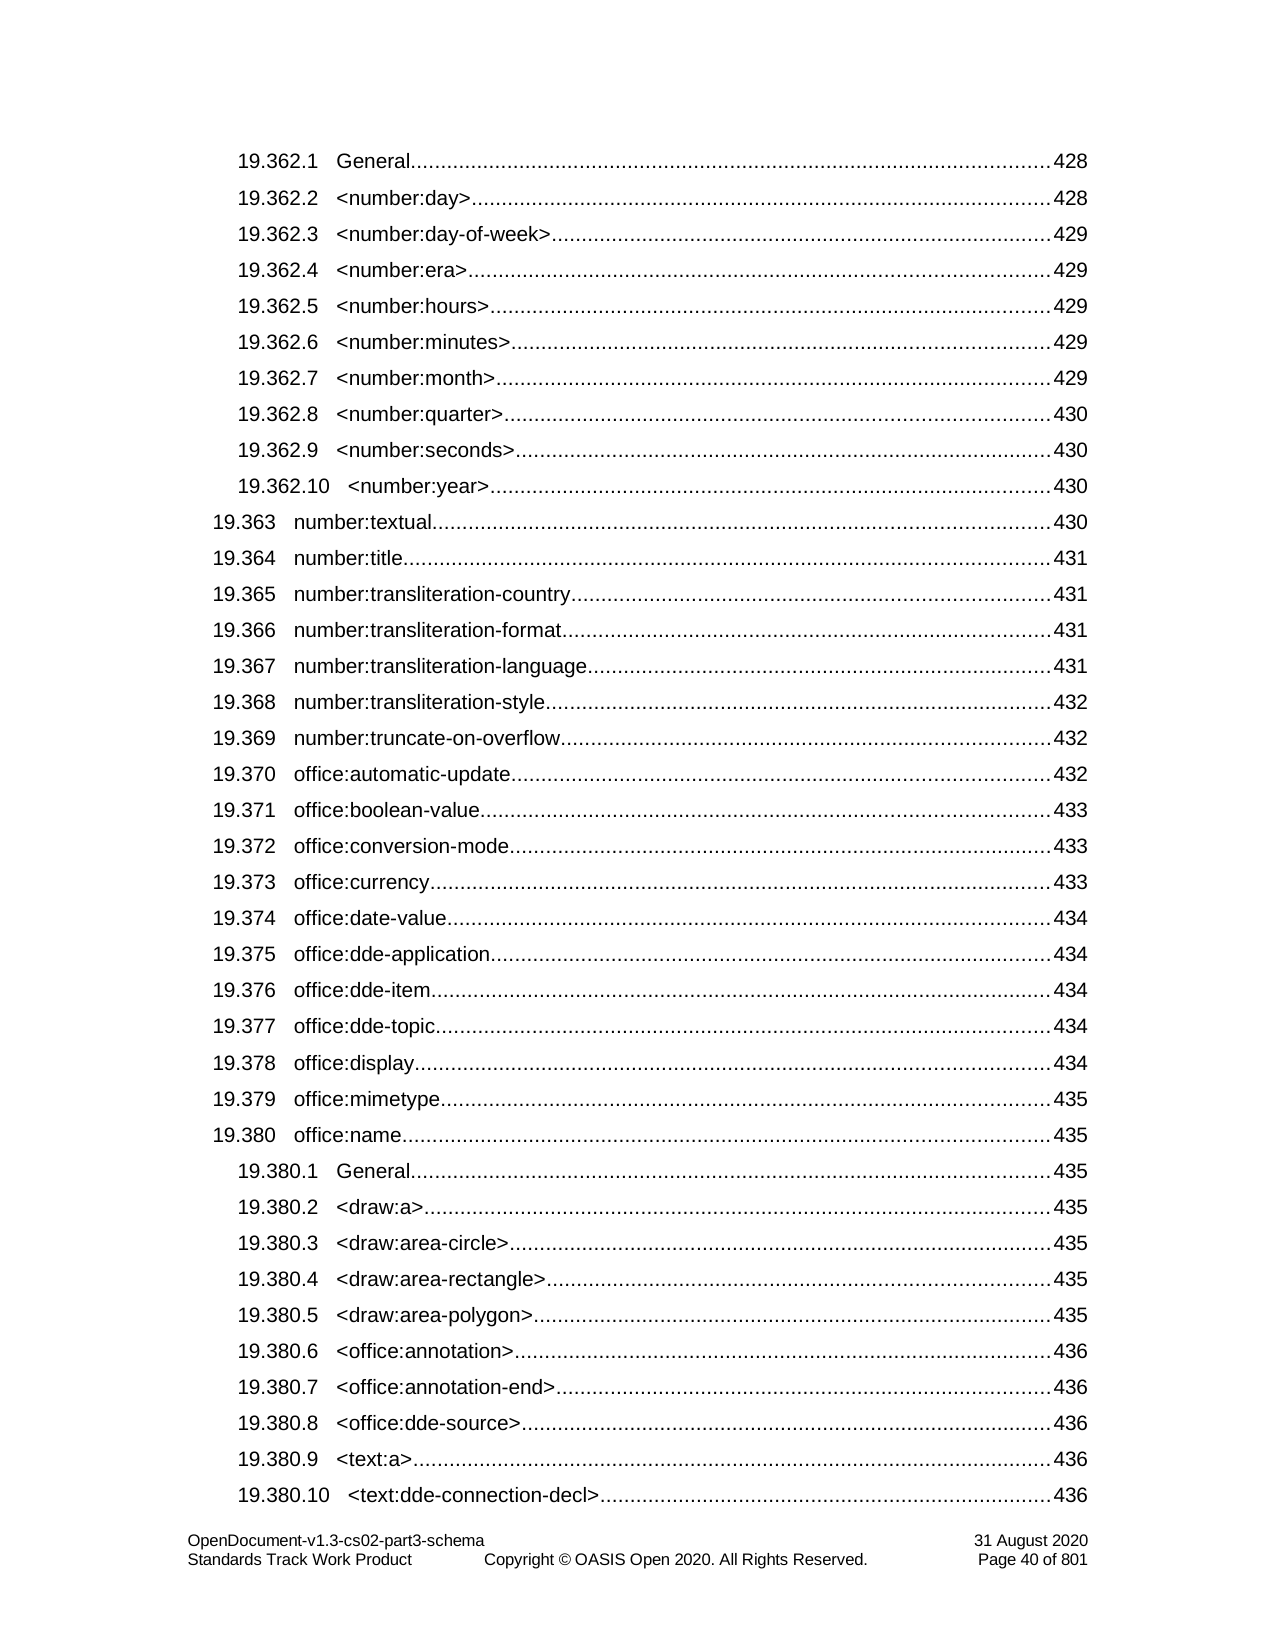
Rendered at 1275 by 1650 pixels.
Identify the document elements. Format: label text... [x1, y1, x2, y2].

text 19.362.4 <number:era> 429 [237, 258, 1088, 282]
text 19.372 office:conversion-mode 433 [212, 835, 1088, 858]
text 19.376 office:dde-item 434 [212, 979, 1088, 1002]
text 19.380.5 <draw:area-polygon> 435 [237, 1303, 1088, 1327]
text 19.375 office:dde-application 434 [212, 943, 1088, 966]
text 19.362.3 <number:day-of-week> 429 [237, 222, 1088, 246]
text 19.367 number:transliteration-language 431 [212, 654, 1088, 678]
text 19.362.5 <number:hours> 429 [237, 294, 1088, 318]
text 19.374 office:date-value 434 [212, 907, 1088, 930]
text 19.362.7 <number:month> 429 [237, 366, 1088, 390]
text 19.362.6 <number:minutes> 429 [237, 330, 1088, 354]
text 19.371 office:boolean-value 433 [212, 799, 1088, 822]
text 19.362.10 <number:year> 430 [237, 474, 1088, 498]
text 19.380.9 <text:a> 436 [237, 1447, 1088, 1471]
text 19.362.2 <number:day> 428 [237, 186, 1088, 209]
text 19.364 number:title 431 [212, 546, 1088, 570]
text 19.362.9 <number:seconds> 430 [237, 438, 1088, 462]
text 19.379 office:mimetype 435 [212, 1087, 1088, 1111]
text 19.380.3 <draw:area-circle> 435 [237, 1231, 1088, 1255]
text 19.369 number:truncate-on-overflow 432 [212, 727, 1088, 750]
text 19.370 office:automatic-update 432 [212, 763, 1088, 786]
text 19.365 number:transliteration-country 431 [212, 582, 1088, 606]
text 19.362.8 <number:quarter> 430 [237, 402, 1088, 426]
text 19.380.4 <draw:area-rectangle> 435 [237, 1267, 1088, 1291]
text 19.363 number:textual 430 [212, 510, 1088, 534]
text 19.380.8 <office:dde-source> 436 [237, 1411, 1088, 1435]
text 19.380.1 General 435 [237, 1159, 1088, 1183]
text 19.380.10 <text:dde-connection-decl> 436 [237, 1483, 1088, 1507]
text 19.378 office:display 434 [212, 1051, 1088, 1074]
text 19.380.7 <office:annotation-end> 436 [237, 1375, 1088, 1399]
text 19.377 office:dde-topic 434 [212, 1015, 1088, 1038]
text 19.362.1 General 428 [237, 150, 1088, 173]
text 19.380 office:name 435 [212, 1123, 1088, 1147]
text 19.380.6 <office:annotation> 436 [237, 1339, 1088, 1363]
text 19.366 number:transliteration-format 431 [212, 618, 1088, 642]
text 19.368 number:transliteration-style 432 [212, 691, 1088, 714]
text 19.380.2 <draw:a> 435 [237, 1195, 1088, 1219]
text 19.373 office:currency 433 [212, 871, 1088, 894]
